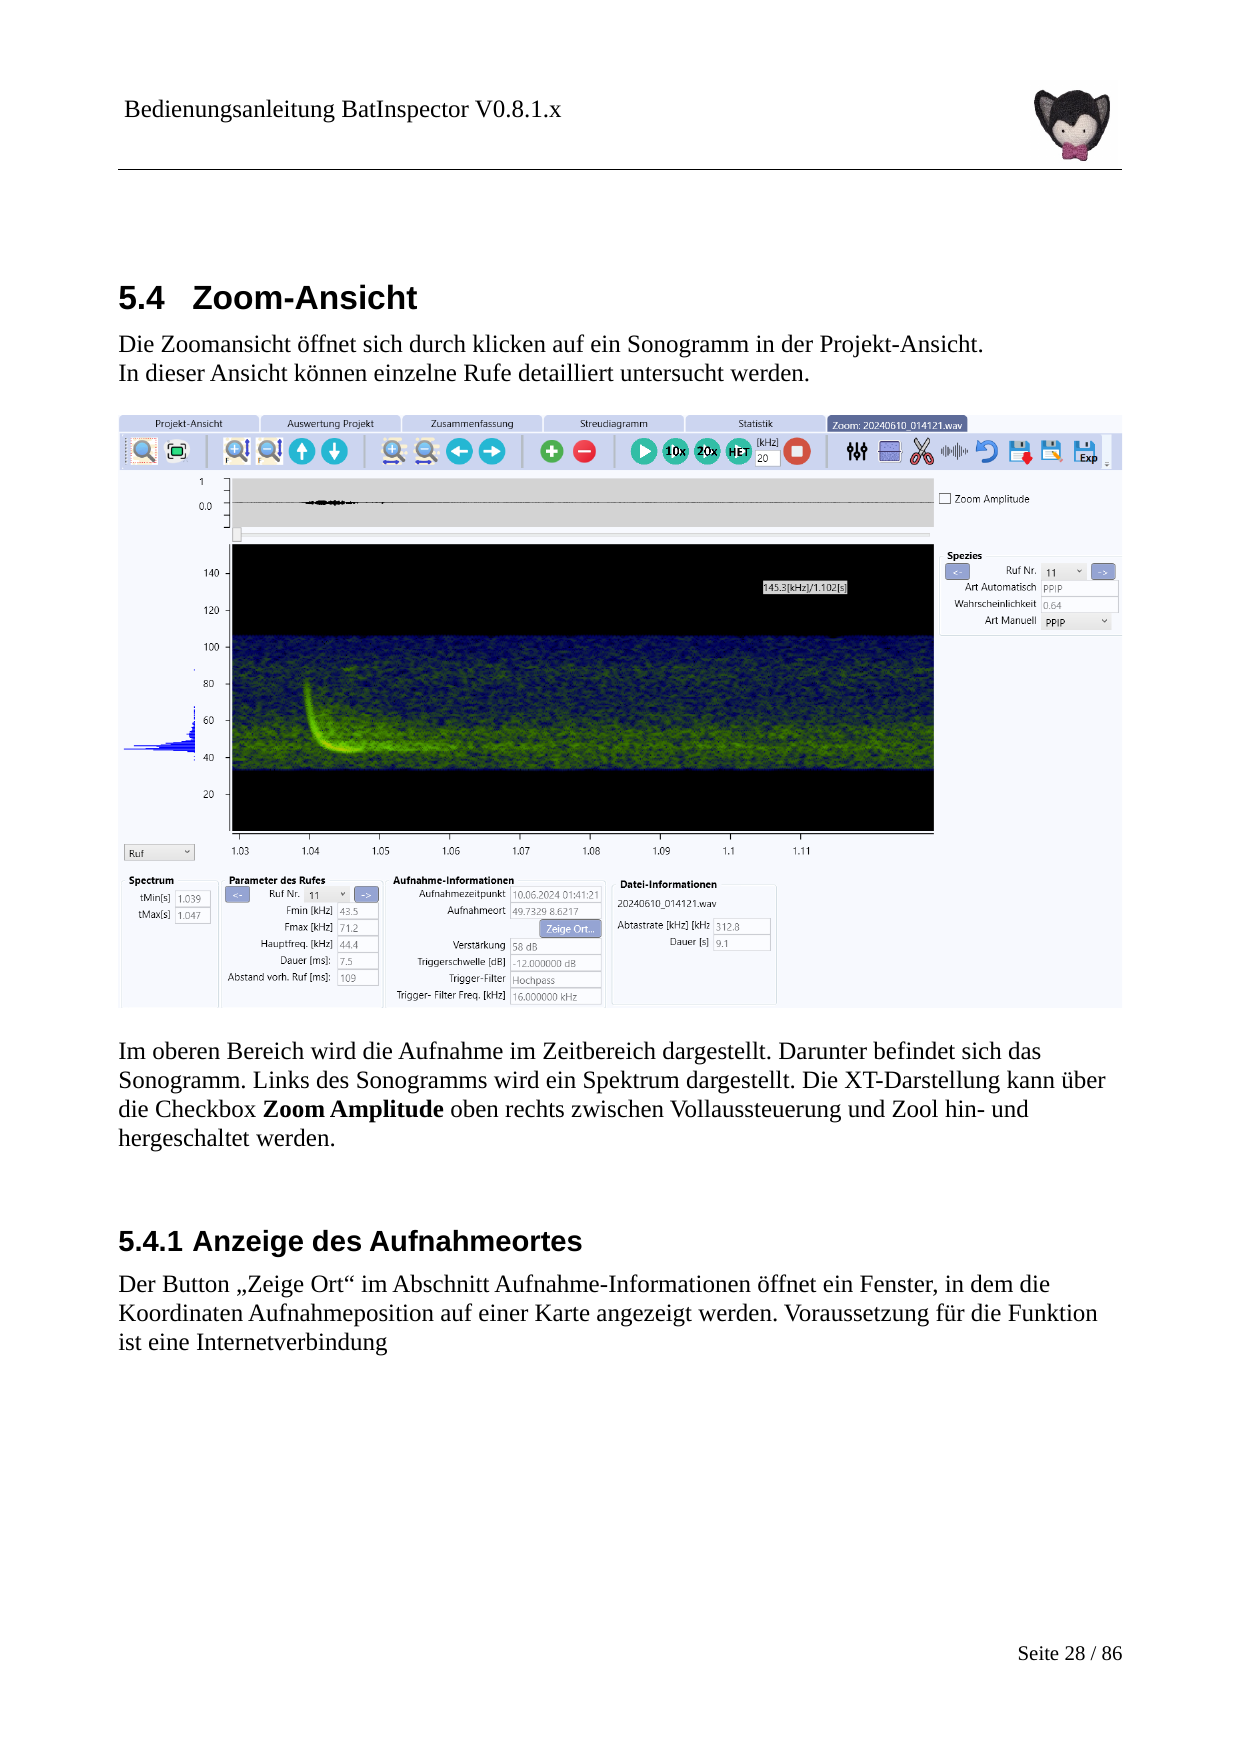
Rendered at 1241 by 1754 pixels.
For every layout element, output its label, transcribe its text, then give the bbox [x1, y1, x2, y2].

subtitle Anzeige des Aufnahmeortes [118, 1223, 1122, 1257]
picture [1030, 80, 1119, 169]
text Im oberen Bereich wird die Aufnahme im Zeitbereich dargestellt. Darunter befindet sich das Sonogramm. Links des Sonogramms wird ein Spektrum dargestellt. Die XT-Darstellung kann über die Checkbox Zoom Amplitude oben rechts zwischen Vollaussteuerung und Zool hin- und hergeschaltet werden. [118, 1036, 1122, 1151]
text In dieser Ansicht können einzelne Rufe detailliert untersucht werden. [118, 358, 1122, 386]
picture [118, 415, 1123, 1008]
subtitle Zoom-Ansicht [118, 278, 1122, 316]
text Die Zoomansicht öffnet sich durch klicken auf ein Sonogramm in der Projekt-Ansicht. [118, 329, 1122, 358]
text Der Button „Zeige Ort“ im Abschnitt Aufnahme-Informationen öffnet ein Fenster, in dem die Koordinaten Aufnahmeposition auf einer Karte angezeigt werden. Voraussetzung für die Funktion ist eine Internetverbindung [118, 1269, 1122, 1356]
